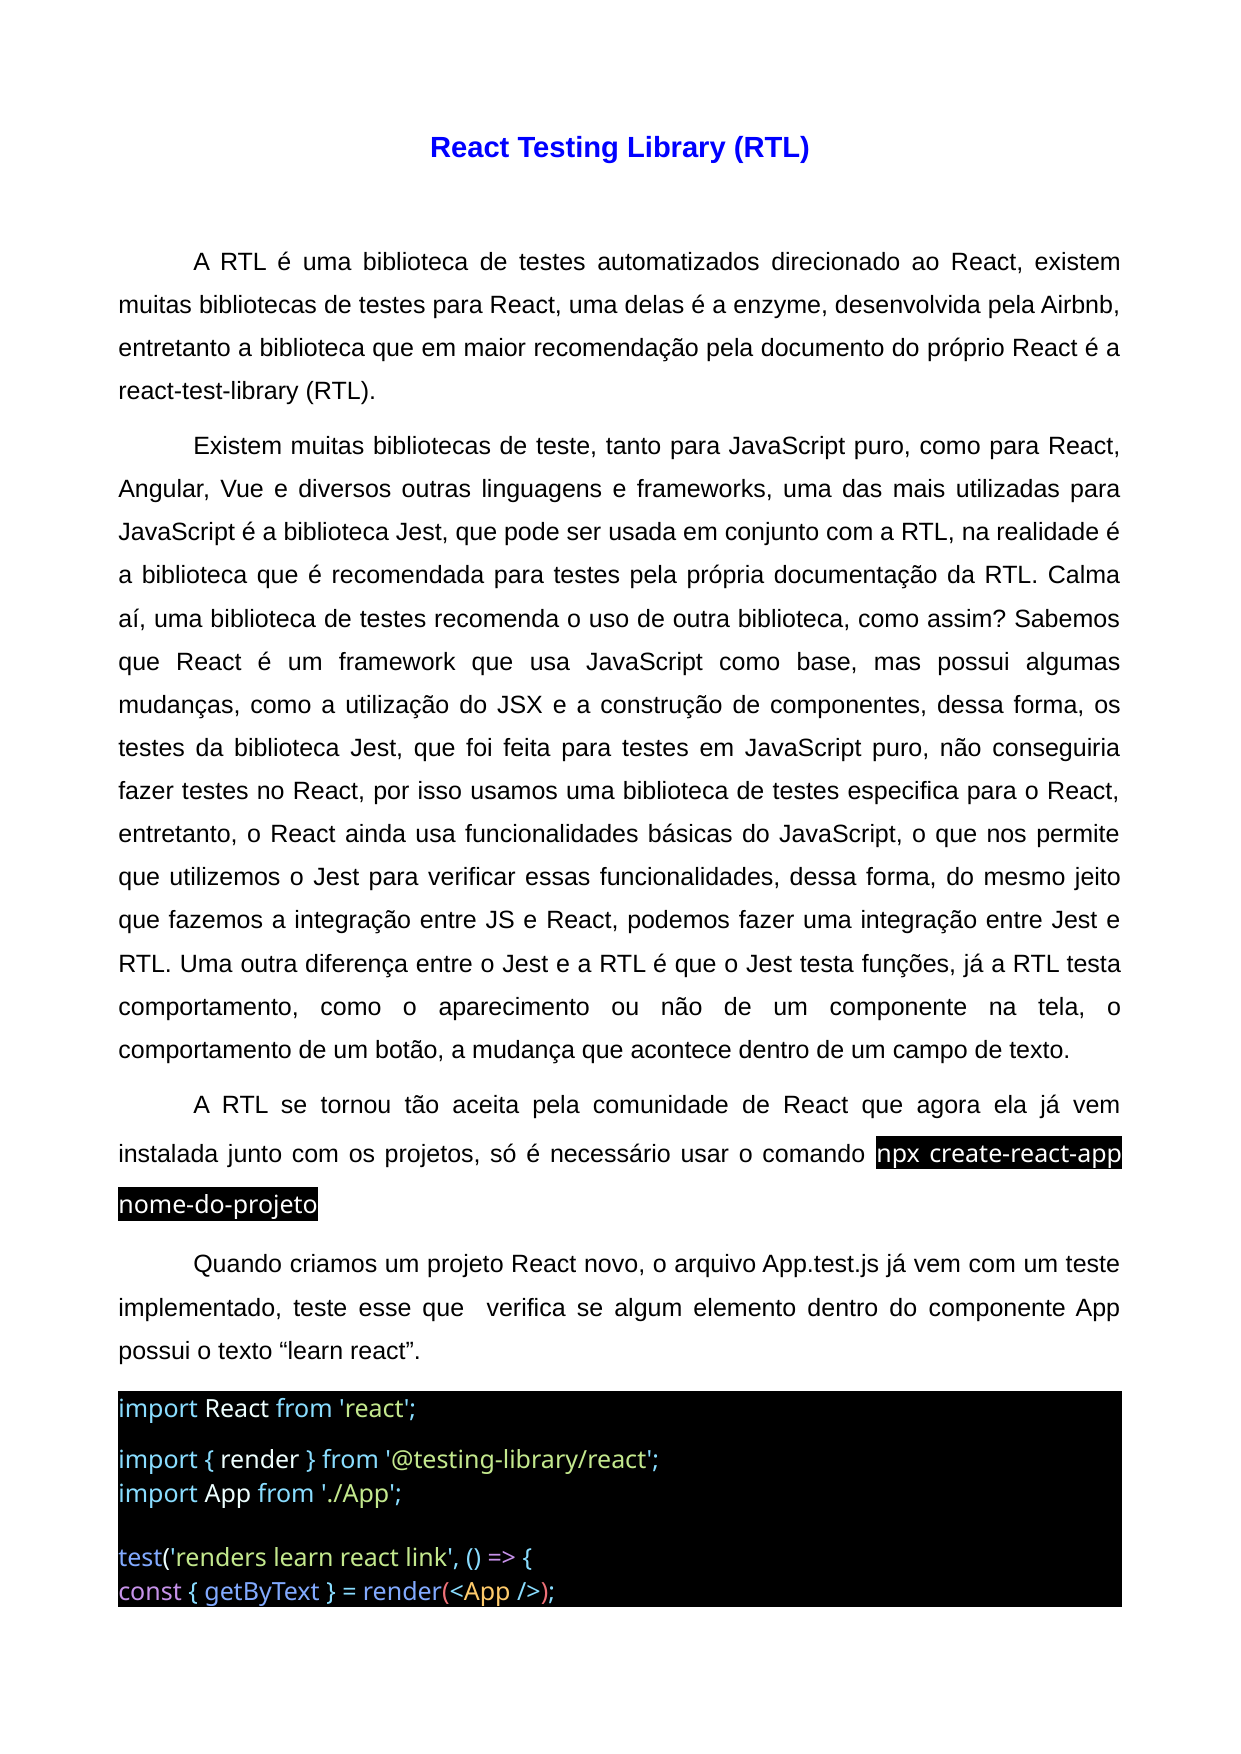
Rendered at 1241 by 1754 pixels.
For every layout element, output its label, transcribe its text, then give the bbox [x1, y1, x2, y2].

text A RTL é uma biblioteca de testes automatizados direcionado ao React, existem muitas bibliotecas de testes para React, uma delas é a enzyme, desenvolvida pela Airbnb, entretanto a biblioteca que em maior recomendação pela documento do próprio React é a react-test-library (RTL). [118, 247, 1122, 405]
text Quando criamos um projeto React novo, o arquivo App.test.js já vem com um teste implementado, teste esse que verifica se algum elemento dentro do componente App possui o texto “learn react”. [118, 1249, 1122, 1364]
text React Testing Library (RTL) [118, 130, 1122, 163]
text import { render } from '@testing-library/react'; [118, 1442, 1122, 1476]
text const { getByText } = render(<App />); [118, 1573, 1122, 1607]
text import App from './App'; [118, 1476, 1122, 1510]
text import React from 'react'; [118, 1391, 1122, 1424]
text Existem muitas bibliotecas de teste, tanto para JavaScript puro, como para React, Angular, Vue e diversos outras linguagens e frameworks, uma das mais utilizadas para JavaScript é a biblioteca Jest, que pode ser usada em conjunto com a RTL, na realidade é a biblioteca que é recomendada para testes pela própria documentação da RTL. Calma aí, uma biblioteca de testes recomenda o uso de outra biblioteca, como assim? Sabemos que React é um framework que usa JavaScript como base, mas possui algumas mudanças, como a utilização do JSX e a construção de componentes, dessa forma, os testes da biblioteca Jest, que foi feita para testes em JavaScript puro, não conseguiria fazer testes no React, por isso usamos uma biblioteca de testes especifica para o React, entretanto, o React ainda usa funcionalidades básicas do JavaScript, o que nos permite que utilizemos o Jest para verificar essas funcionalidades, dessa forma, do mesmo jeito que fazemos a integração entre JS e React, podemos fazer uma integração entre Jest e RTL. Uma outra diferença entre o Jest e a RTL é que o Jest testa funções, já a RTL testa comportamento, como o aparecimento ou não de um componente na tela, o comportamento de um botão, a mudança que acontece dentro de um campo de texto. [118, 431, 1122, 1064]
text A RTL se tornou tão aceita pela comunidade de React que agora ela já vem instalada junto com os projetos, só é necessário usar o comando npx create-react-app nome-do-projeto [118, 1090, 1122, 1221]
text test('renders learn react link', () => { [118, 1539, 1122, 1573]
